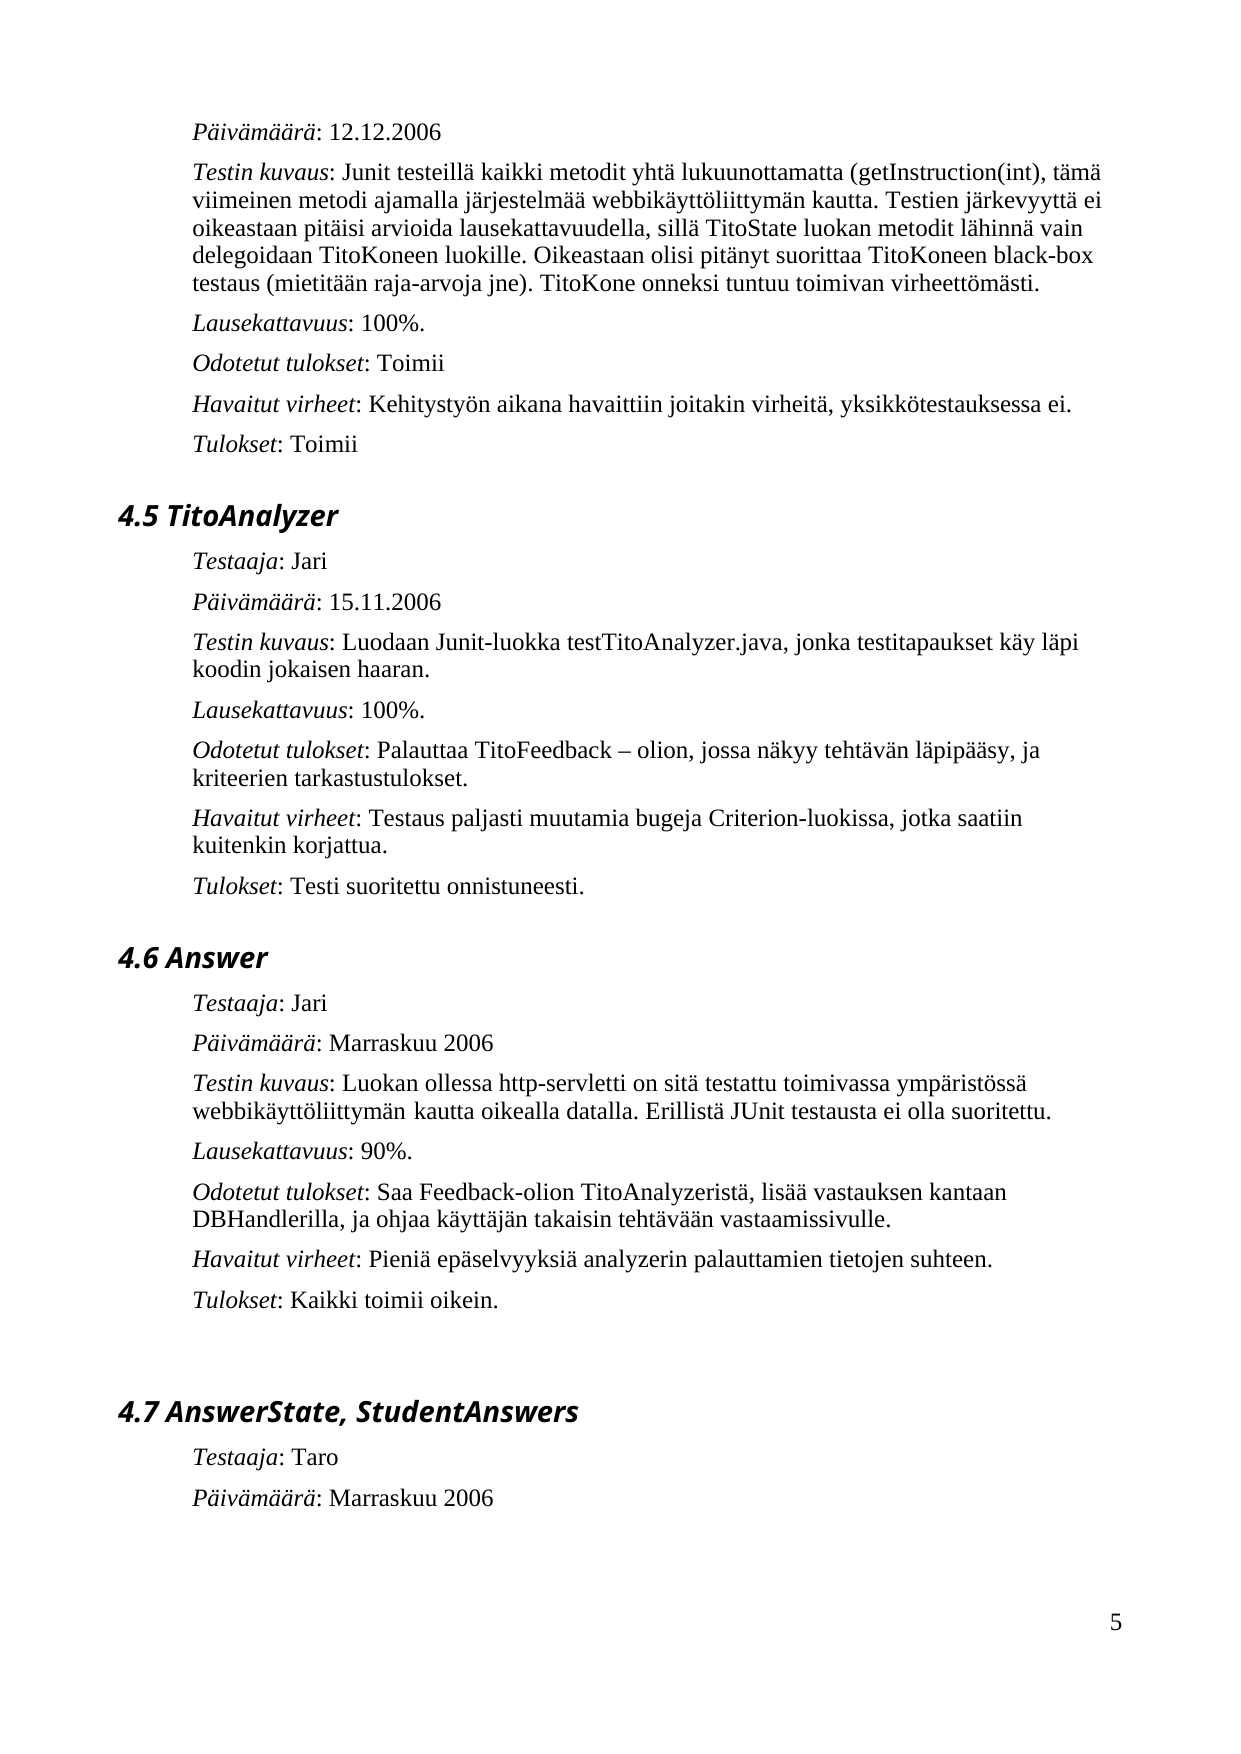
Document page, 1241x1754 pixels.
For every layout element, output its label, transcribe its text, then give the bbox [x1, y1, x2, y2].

text Testaaja: Jari [118, 989, 1122, 1017]
text Havaitut virheet: Pieniä epäselvyyksiä analyzerin palauttamien tietojen suhteen. [118, 1246, 1122, 1273]
text Odotetut tulokset: Toimii [118, 349, 1122, 377]
text Havaitut virheet: Testaus paljasti muutamia bugeja Criterion-luokissa, jotka saatiin kuitenkin korjattua. [118, 804, 1122, 859]
text Testaaja: Jari [118, 547, 1122, 575]
text Päivämäärä: 15.11.2006 [118, 588, 1122, 615]
text Testin kuvaus: Junit testeillä kaikki metodit yhtä lukuunottamatta (getInstruction(int), tämä viimeinen metodi ajamalla järjestelmää webbikäyttöliittymän kautta. Testien järkevyyttä ei oikeastaan pitäisi arvioida lausekattavuudella, sillä TitoState luokan metodit lähinnä vain delegoidaan TitoKoneen luokille. Oikeastaan olisi pitänyt suorittaa TitoKoneen black-box testaus (mietitään raja-arvoja jne). TitoKone onneksi tuntuu toimivan virheettömästi. [118, 158, 1122, 297]
text Lausekattavuus: 90%. [118, 1137, 1122, 1165]
text Päivämäärä: Marraskuu 2006 [118, 1029, 1122, 1057]
subtitle 4.6 Answer [118, 937, 1122, 977]
text Testin kuvaus: Luokan ollessa http-servletti on sitä testattu toimivassa ympäristössä webbikäyttöliittymän kautta oikealla datalla. Erillistä JUnit testausta ei olla suoritettu. [118, 1069, 1122, 1125]
text Tulokset: Kaikki toimii oikein. [118, 1286, 1122, 1313]
text Havaitut virheet: Kehitystyön aikana havaittiin joitakin virheitä, yksikkötestauksessa ei. [118, 390, 1122, 417]
text Testin kuvaus: Luodaan Junit-luokka testTitoAnalyzer.java, jonka testitapaukset käy läpi koodin jokaisen haaran. [118, 628, 1122, 683]
text Päivämäärä: Marraskuu 2006 [118, 1484, 1122, 1511]
text Päivämäärä: 12.12.2006 [118, 118, 1122, 146]
text Odotetut tulokset: Saa Feedback-olion TitoAnalyzeristä, lisää vastauksen kantaan DBHandlerilla, ja ohjaa käyttäjän takaisin tehtävään vastaamissivulle. [118, 1178, 1122, 1233]
text Odotetut tulokset: Palauttaa TitoFeedback – olion, jossa näkyy tehtävän läpipääsy, ja kriteerien tarkastustulokset. [118, 736, 1122, 791]
text Testaaja: Taro [118, 1443, 1122, 1471]
subtitle 4.7 AnswerState, StudentAnswers [118, 1391, 1122, 1431]
text Tulokset: Testi suoritettu onnistuneesti. [118, 872, 1122, 899]
text Lausekattavuus: 100%. [118, 309, 1122, 337]
subtitle 4.5 TitoAnalyzer [118, 495, 1122, 535]
text Tulokset: Toimii [118, 430, 1122, 458]
text Lausekattavuus: 100%. [118, 696, 1122, 723]
